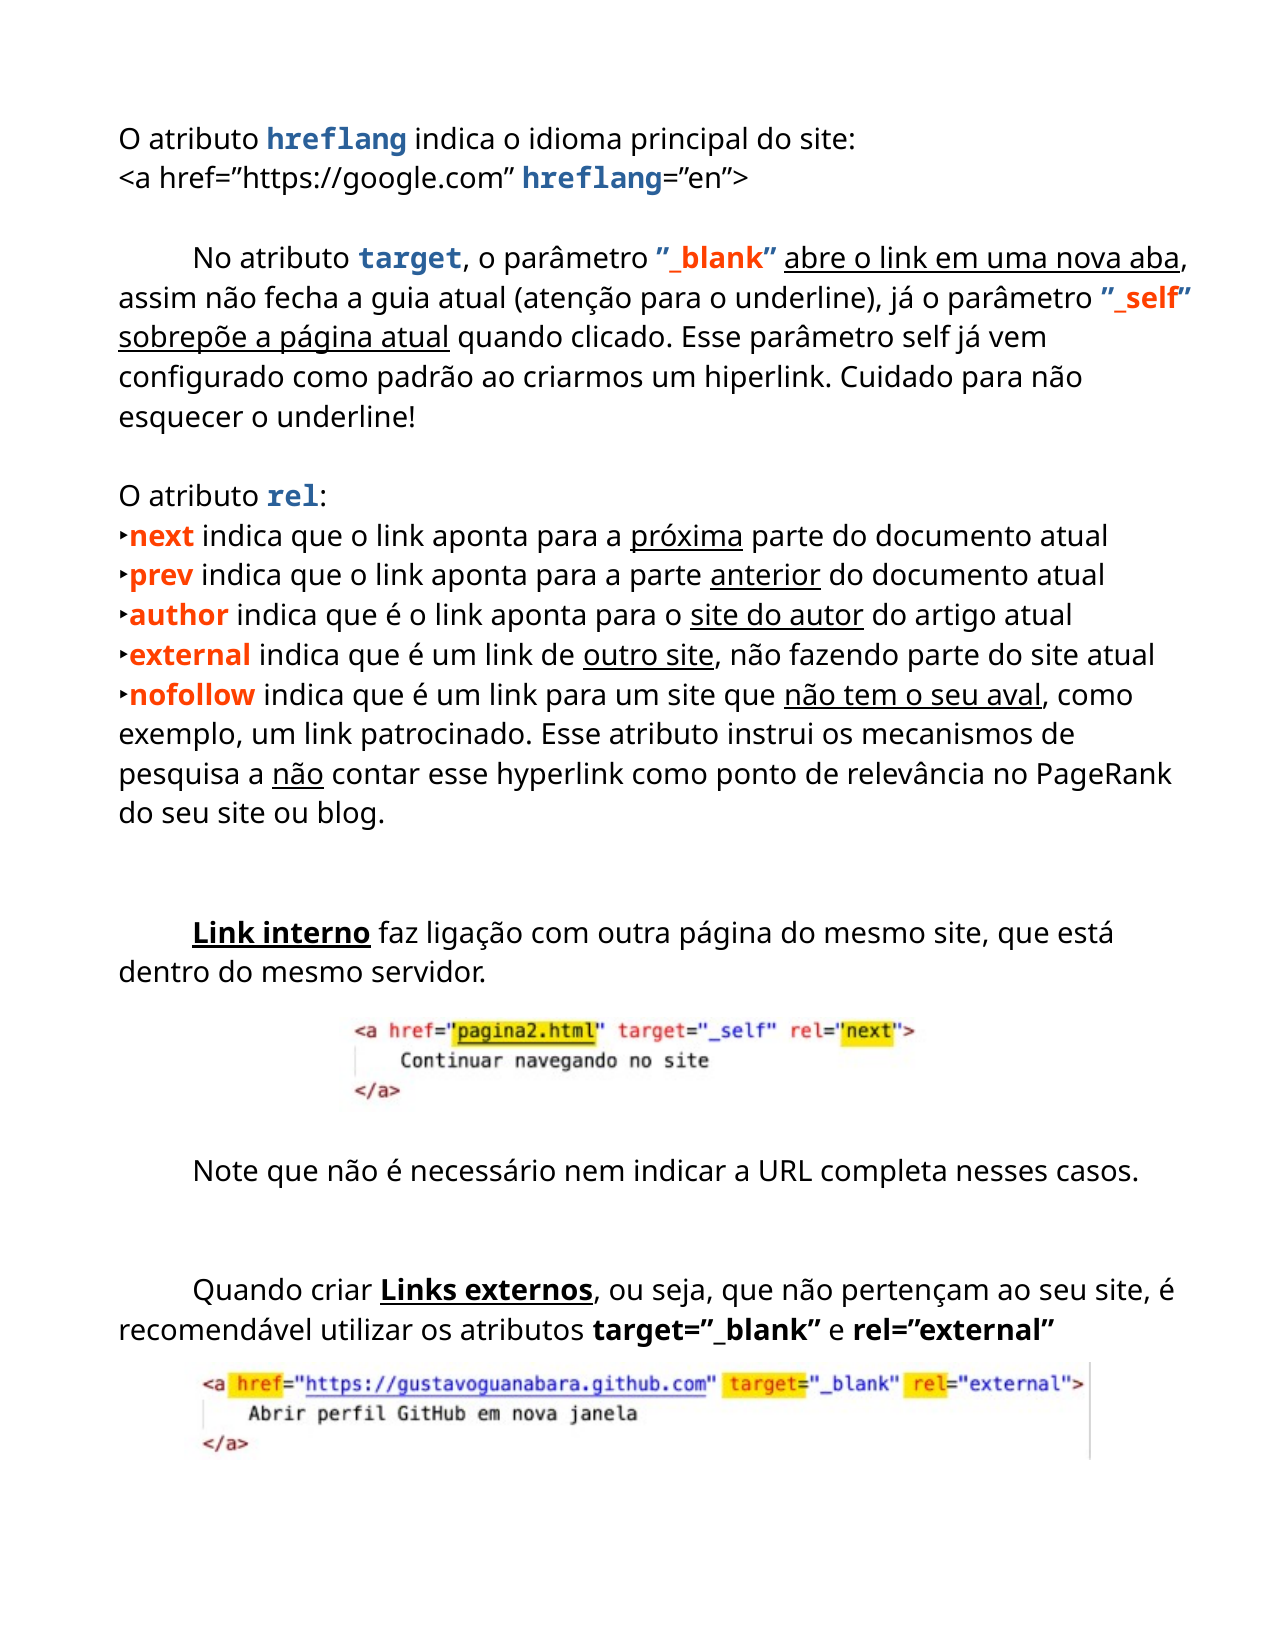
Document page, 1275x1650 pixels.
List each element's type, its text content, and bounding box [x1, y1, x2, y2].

text Quando criar Links externos, ou seja, que não pertençam ao seu site, é recomendável utilizar os atributos target=”_blank” e rel=”external” [118, 1269, 1198, 1348]
text ‣prev indica que o link aponta para a parte anterior do documento atual [118, 555, 1198, 594]
text <a href=”https://google.com” hreflang=”en”> [118, 158, 1198, 197]
text Note que não é necessário nem indicar a URL completa nesses casos. [118, 1150, 1198, 1190]
picture [184, 1362, 1091, 1460]
text O atributo rel: [118, 475, 1198, 515]
text ‣next indica que o link aponta para a próxima parte do documento atual [118, 515, 1198, 555]
text ‣author indica que é o link aponta para o site do autor do artigo atual [118, 594, 1198, 634]
text Link interno faz ligação com outra página do mesmo site, que está dentro do mesmo servidor. [118, 912, 1198, 991]
text ‣nofollow indica que é um link para um site que não tem o seu aval, como exemplo, um link patrocinado. Esse atributo instrui os mecanismos de pesquisa a não contar esse hyperlink como ponto de relevância no PageRank do seu site ou blog. [118, 674, 1198, 832]
text O atributo hreflang indica o idioma principal do site: [118, 118, 1198, 158]
text ‣external indica que é um link de outro site, não fazendo parte do site atual [118, 634, 1198, 674]
text No atributo target, o parâmetro ”_blank” abre o link em uma nova aba, assim não fecha a guia atual (atenção para o underline), já o parâmetro ”_self” sobrepõe a página atual quando clicado. Esse parâmetro self já vem configurado como padrão ao criarmos um hiperlink. Cuidado para não esquecer o underline! [118, 237, 1198, 436]
picture [339, 1017, 936, 1112]
